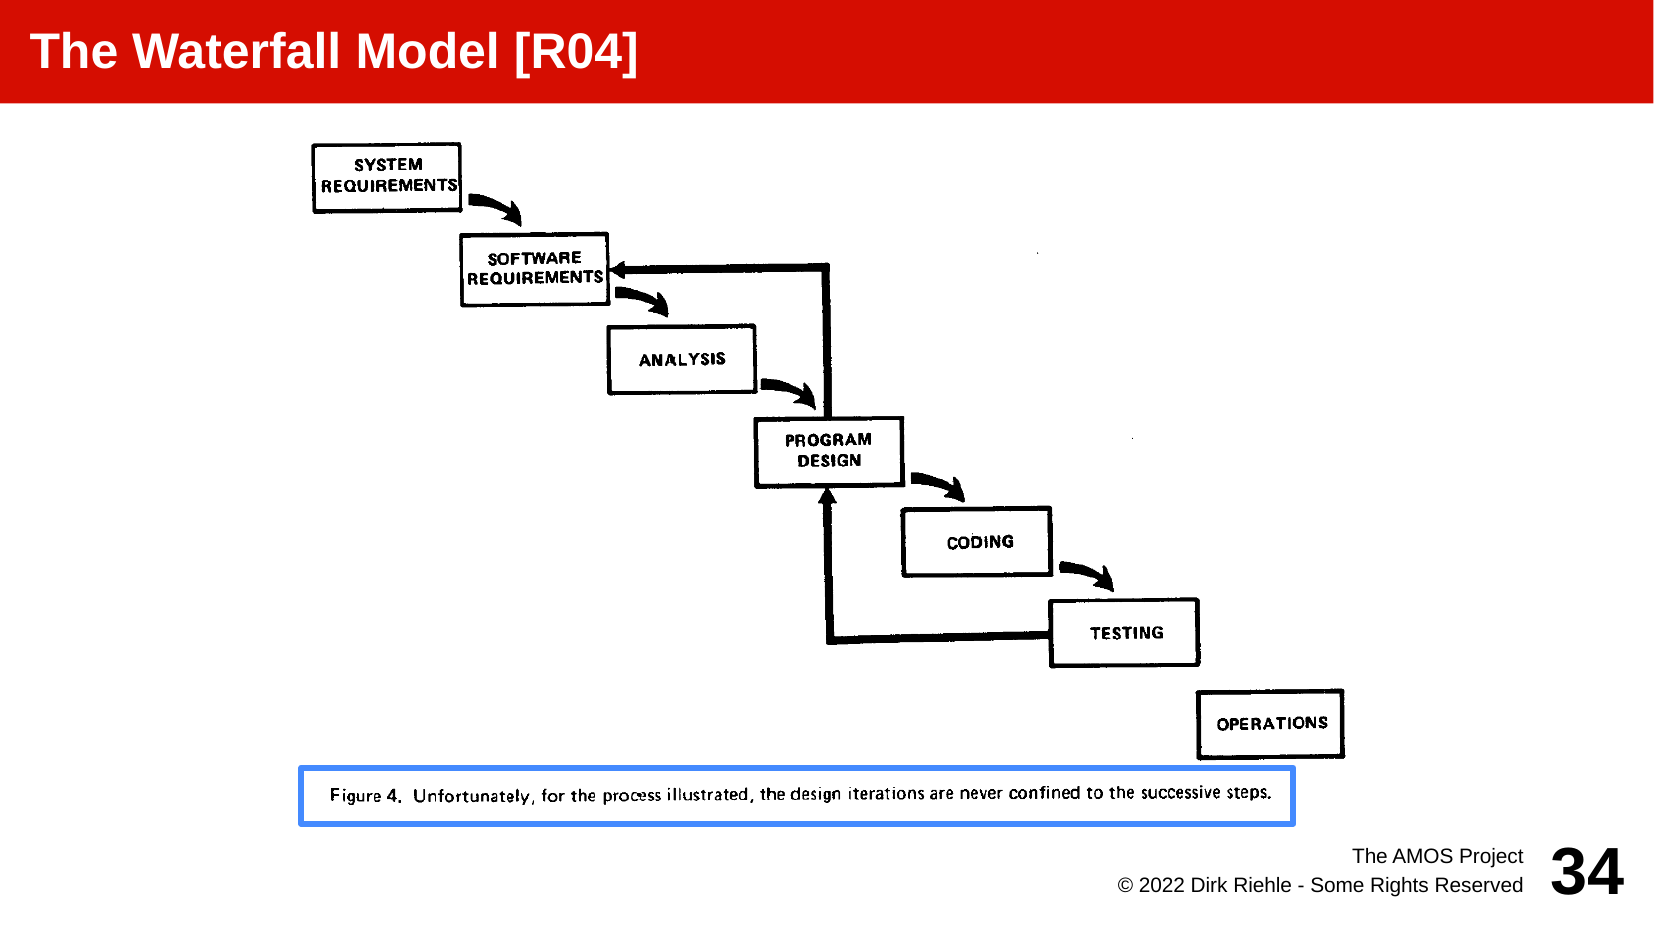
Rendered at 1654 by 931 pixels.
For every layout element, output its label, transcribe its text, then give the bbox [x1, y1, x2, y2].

picture [289, 132, 1364, 813]
title The Waterfall Model [R04] [0, 0, 1654, 104]
picture [304, 771, 1290, 813]
